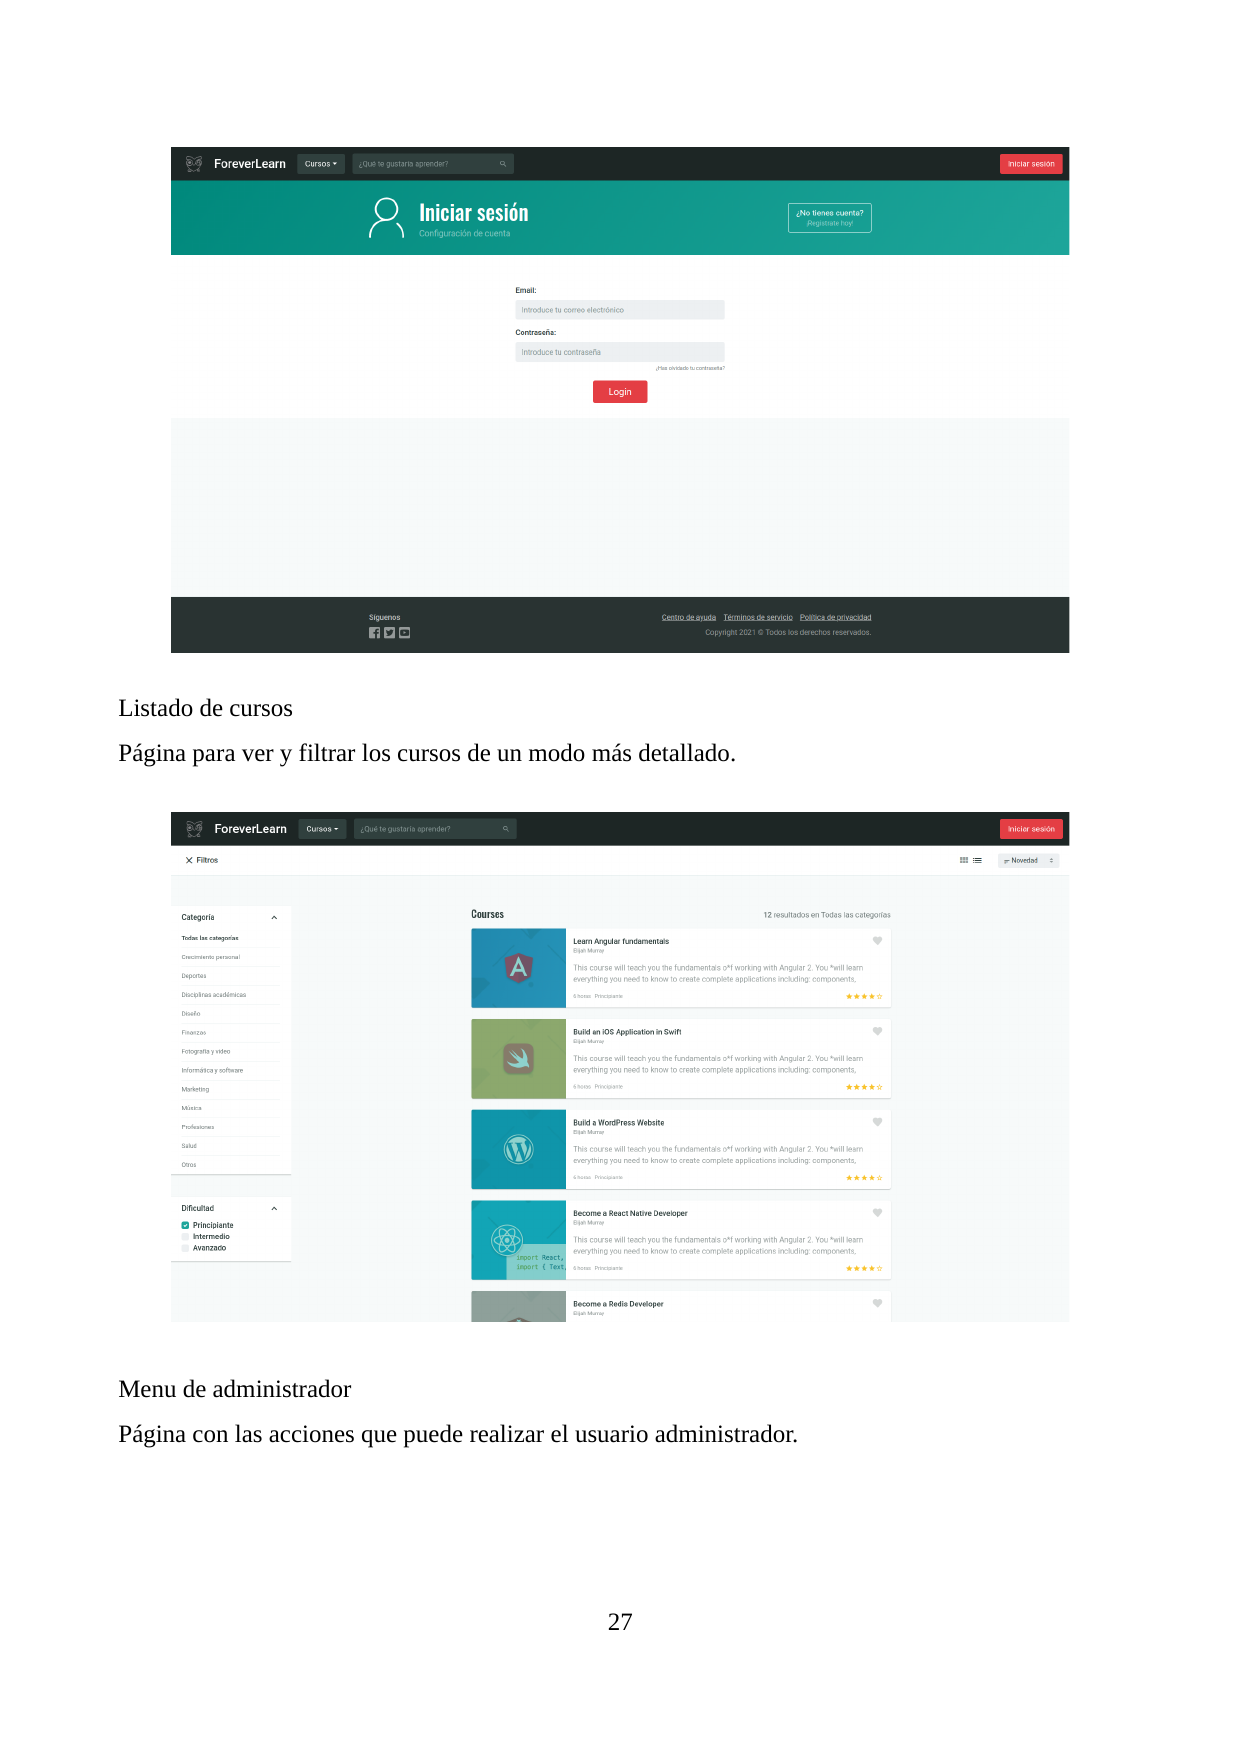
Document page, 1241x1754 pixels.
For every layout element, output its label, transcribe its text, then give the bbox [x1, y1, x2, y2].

text Menu de administrador [118, 1374, 1017, 1403]
text Página con las acciones que puede realizar el usuario administrador. [118, 1419, 1017, 1448]
picture [171, 812, 1070, 1322]
picture [171, 147, 1070, 653]
text Página para ver y filtrar los cursos de un modo más detallado. [118, 738, 1017, 767]
text Listado de cursos [118, 693, 1017, 721]
